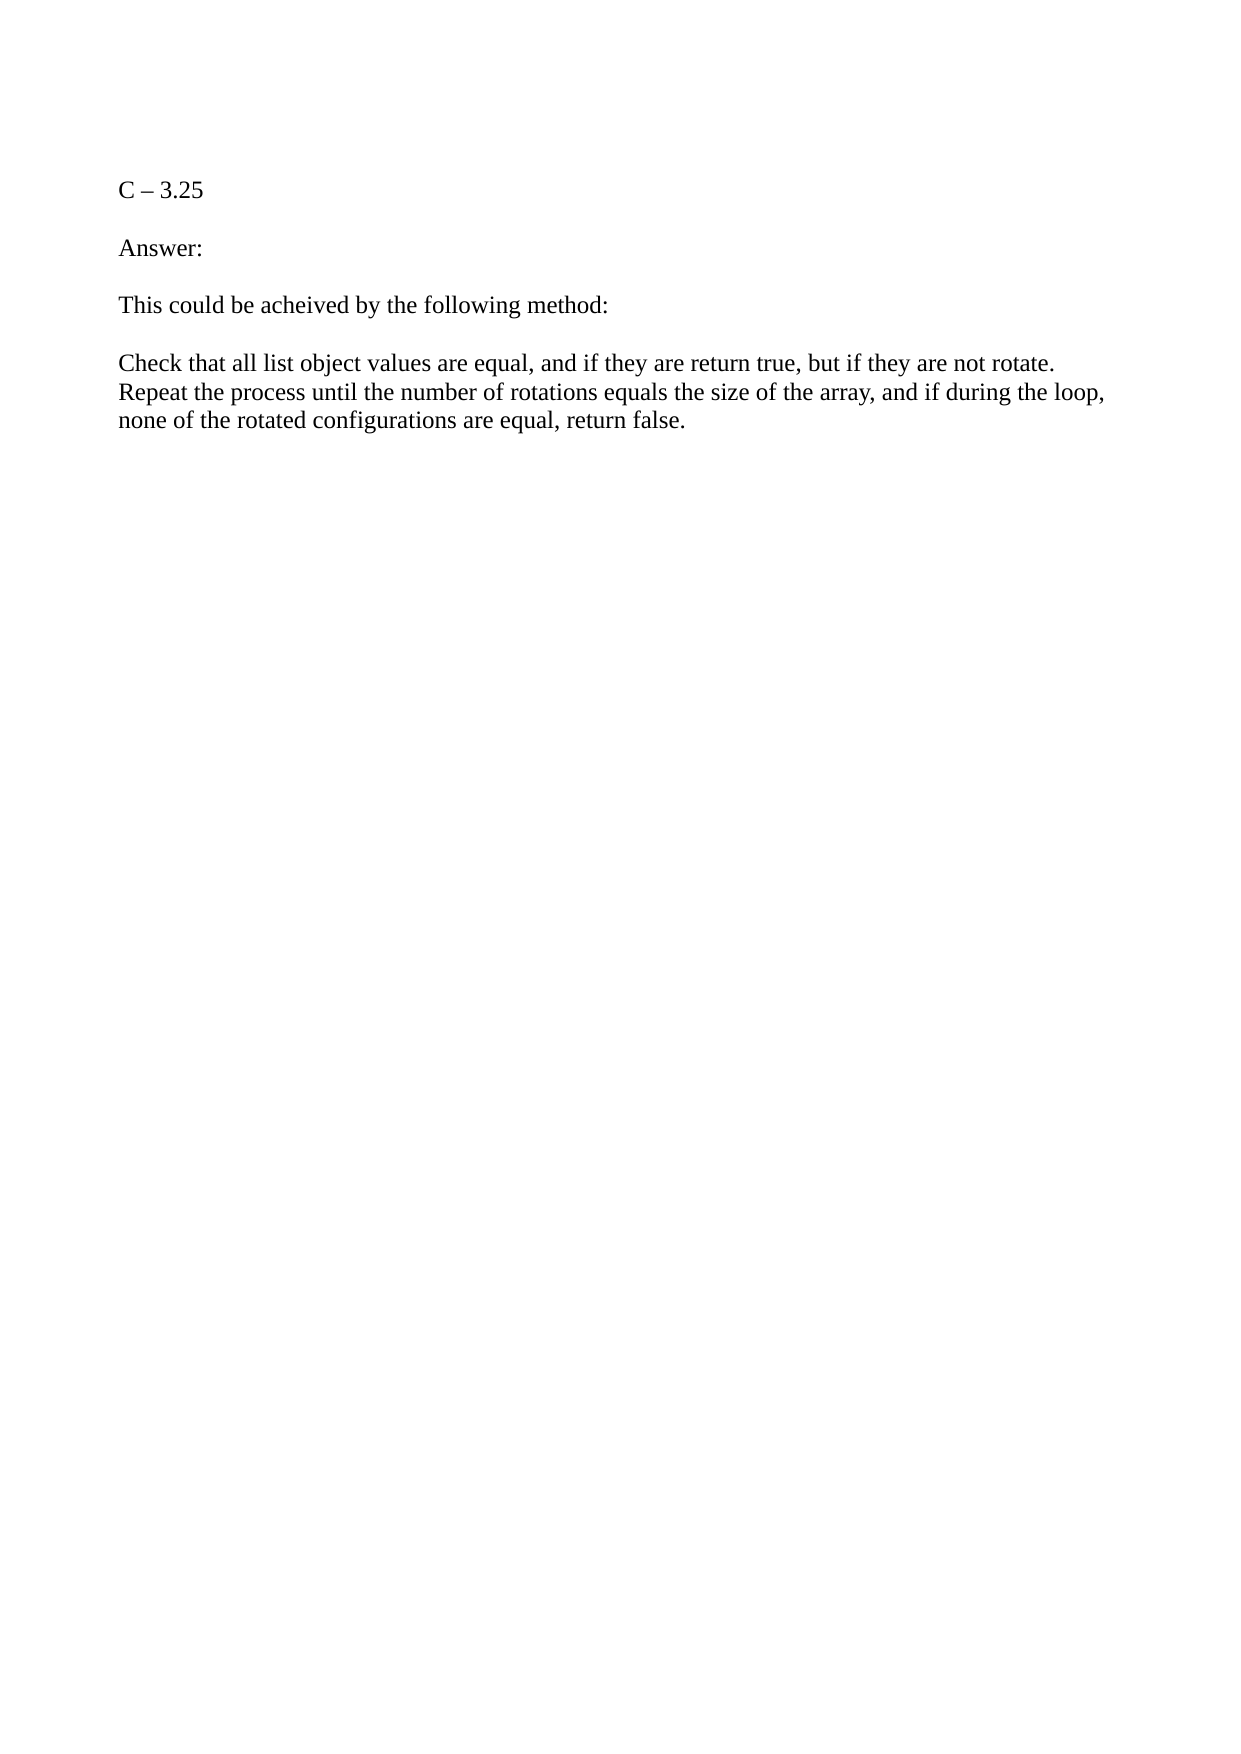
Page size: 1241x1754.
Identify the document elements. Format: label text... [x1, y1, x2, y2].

text This could be acheived by the following method: [118, 291, 1122, 319]
text C – 3.25 [118, 176, 1122, 204]
text Answer: [118, 233, 1122, 262]
text Check that all list object values are equal, and if they are return true, but if they are not rotate. Repeat the process until the number of rotations equals the size of the array, and if during the loop, none of the rotated configurations are equal, return false. [118, 348, 1122, 434]
